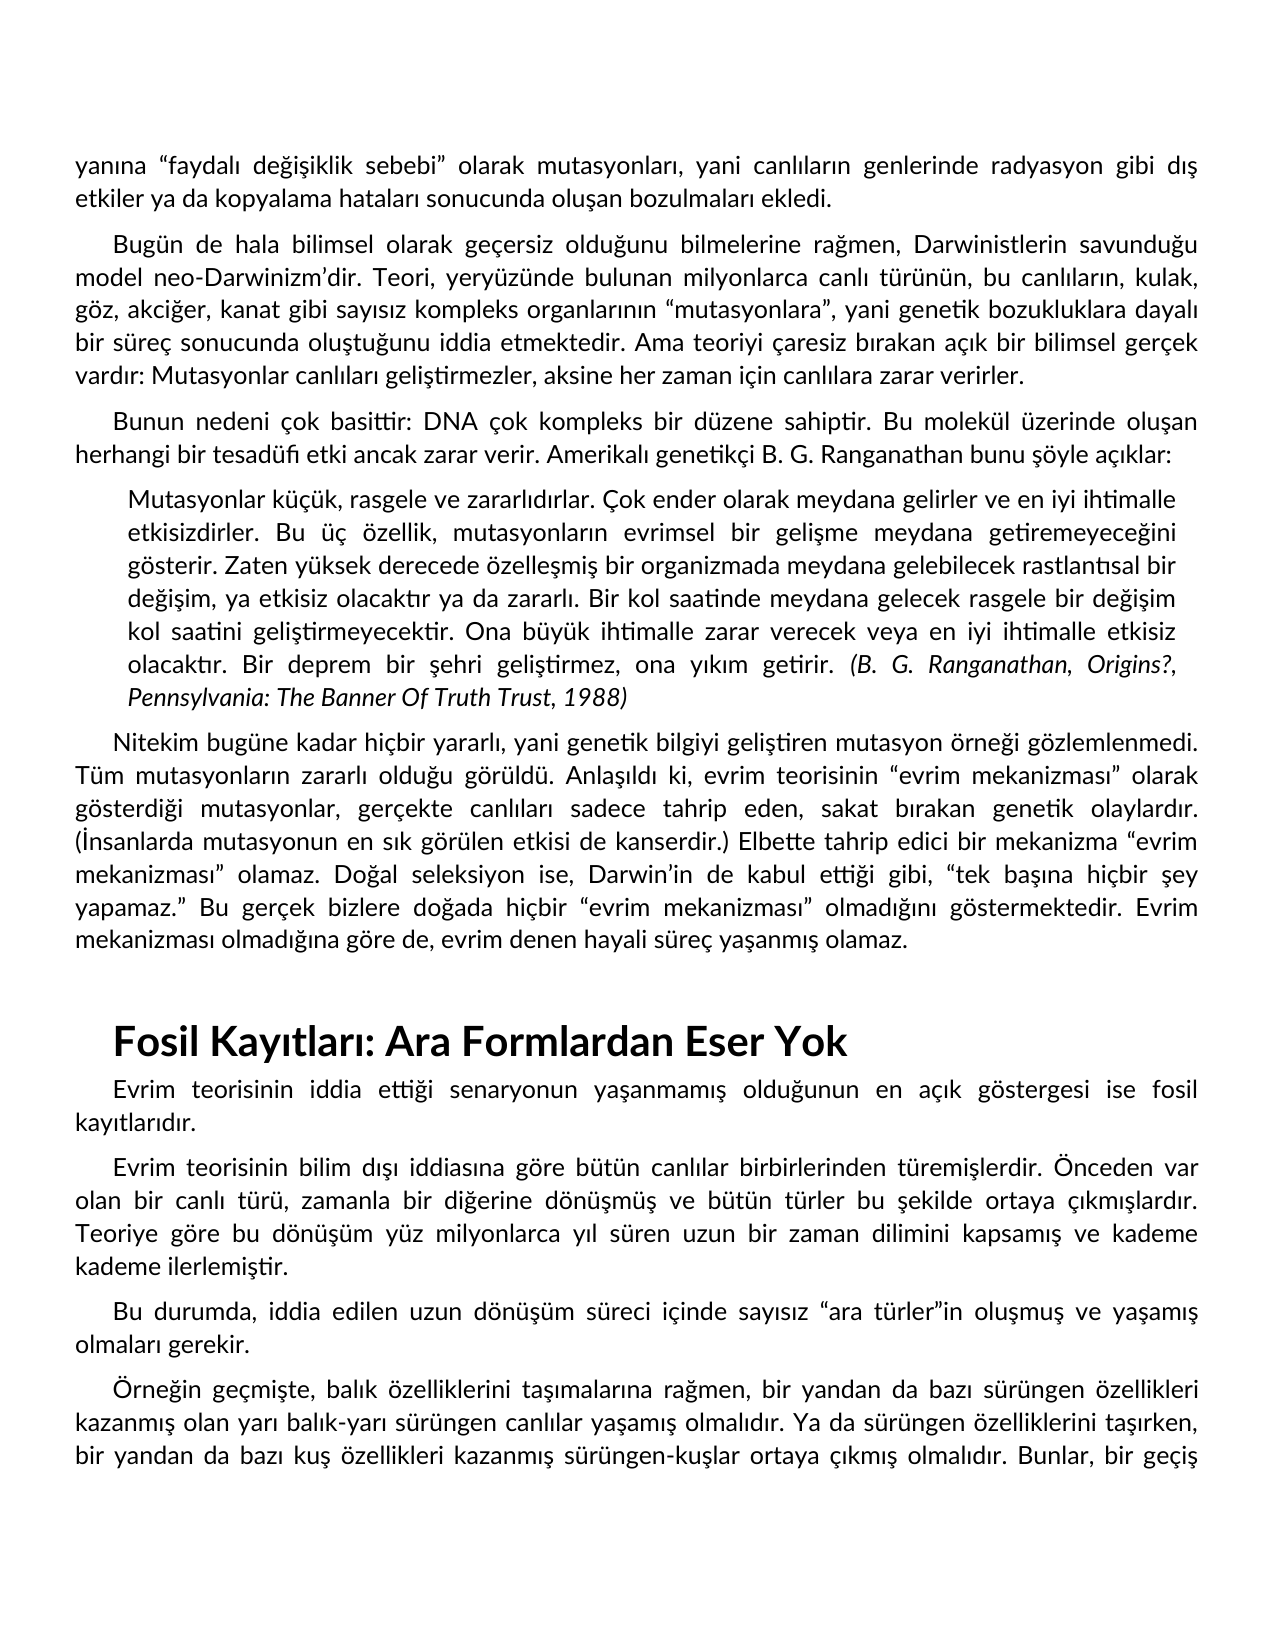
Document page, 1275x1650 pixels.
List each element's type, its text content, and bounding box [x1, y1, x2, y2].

text Örneğin geçmişte, balık özelliklerini taşımalarına rağmen, bir yandan da bazı sürüngen özellikleri kazanmış olan yarı balık-yarı sürüngen canlılar yaşamış olmalıdır. Ya da sürüngen özelliklerini taşırken, bir yandan da bazı kuş özellikleri kazanmış sürüngen-kuşlar ortaya çıkmış olmalıdır. Bunlar, bir geçiş [75, 1374, 1200, 1470]
text yanına “faydalı değişiklik sebebi” olarak mutasyonları, yani canlıların genlerinde radyasyon gibi dış etkiler ya da kopyalama hataları sonucunda oluşan bozulmaları ekledi. [75, 150, 1200, 213]
text Evrim teorisinin bilim dışı iddiasına göre bütün canlılar birbirlerinden türemişlerdir. Önceden var olan bir canlı türü, zamanla bir diğerine dönüşmüş ve bütün türler bu şekilde ortaya çıkmışlardır. Teoriye göre bu dönüşüm yüz milyonlarca yıl süren uzun bir zaman dilimini kapsamış ve kademe kademe ilerlemiştir. [75, 1152, 1200, 1280]
text Mutasyonlar küçük, rasgele ve zararlıdırlar. Çok ender olarak meydana gelirler ve en iyi ihtimalle etkisizdirler. Bu üç özellik, mutasyonların evrimsel bir gelişme meydana getiremeyeceğini gösterir. Zaten yüksek derecede özelleşmiş bir organizmada meydana gelebilecek rastlantısal bir değişim, ya etkisiz olacaktır ya da zararlı. Bir kol saatinde meydana gelecek rasgele bir değişim kol saatini geliştirmeyecektir. Ona büyük ihtimalle zarar verecek veya en iyi ihtimalle etkisiz olacaktır. Bir deprem bir şehri geliştirmez, ona yıkım getirir. (B. G. Ranganathan, Origins?, Pennsylvania: The Banner Of Truth Trust, 1988) [127, 484, 1177, 711]
subtitle Fosil Kayıtları: Ara Formlardan Eser Yok [112, 1015, 1200, 1065]
text Evrim teorisinin iddia ettiği senaryonun yaşanmamış olduğunun en açık göstergesi ise fosil kayıtlarıdır. [75, 1073, 1200, 1136]
text Nitekim bugüne kadar hiçbir yararlı, yani genetik bilgiyi geliştiren mutasyon örneği gözlemlenmedi. Tüm mutasyonların zararlı olduğu görüldü. Anlaşıldı ki, evrim teorisinin “evrim mekanizması” olarak gösterdiği mutasyonlar, gerçekte canlıları sadece tahrip eden, sakat bırakan genetik olaylardır. (İnsanlarda mutasyonun en sık görülen etkisi de kanserdir.) Elbette tahrip edici bir mekanizma “evrim mekanizması” olamaz. Doğal seleksiyon ise, Darwin’in de kabul ettiği gibi, “tek başına hiçbir şey yapamaz.” Bu gerçek bizlere doğada hiçbir “evrim mekanizması” olmadığını göstermektedir. Evrim mekanizması olmadığına göre de, evrim denen hayali süreç yaşanmış olamaz. [75, 727, 1200, 954]
text Bugün de hala bilimsel olarak geçersiz olduğunu bilmelerine rağmen, Darwinistlerin savunduğu model neo-Darwinizm’dir. Teori, yeryüzünde bulunan milyonlarca canlı türünün, bu canlıların, kulak, göz, akciğer, kanat gibi sayısız kompleks organlarının “mutasyonlara”, yani genetik bozukluklara dayalı bir süreç sonucunda oluştuğunu iddia etmektedir. Ama teoriyi çaresiz bırakan açık bir bilimsel gerçek vardır: Mutasyonlar canlıları geliştirmezler, aksine her zaman için canlılara zarar verirler. [75, 228, 1200, 390]
text Bu durumda, iddia edilen uzun dönüşüm süreci içinde sayısız “ara türler”in oluşmuş ve yaşamış olmaları gerekir. [75, 1296, 1200, 1359]
text Bunun nedeni çok basittir: DNA çok kompleks bir düzene sahiptir. Bu molekül üzerinde oluşan herhangi bir tesadüfi etki ancak zarar verir. Amerikalı genetikçi B. G. Ranganathan bunu şöyle açıklar: [75, 405, 1200, 468]
